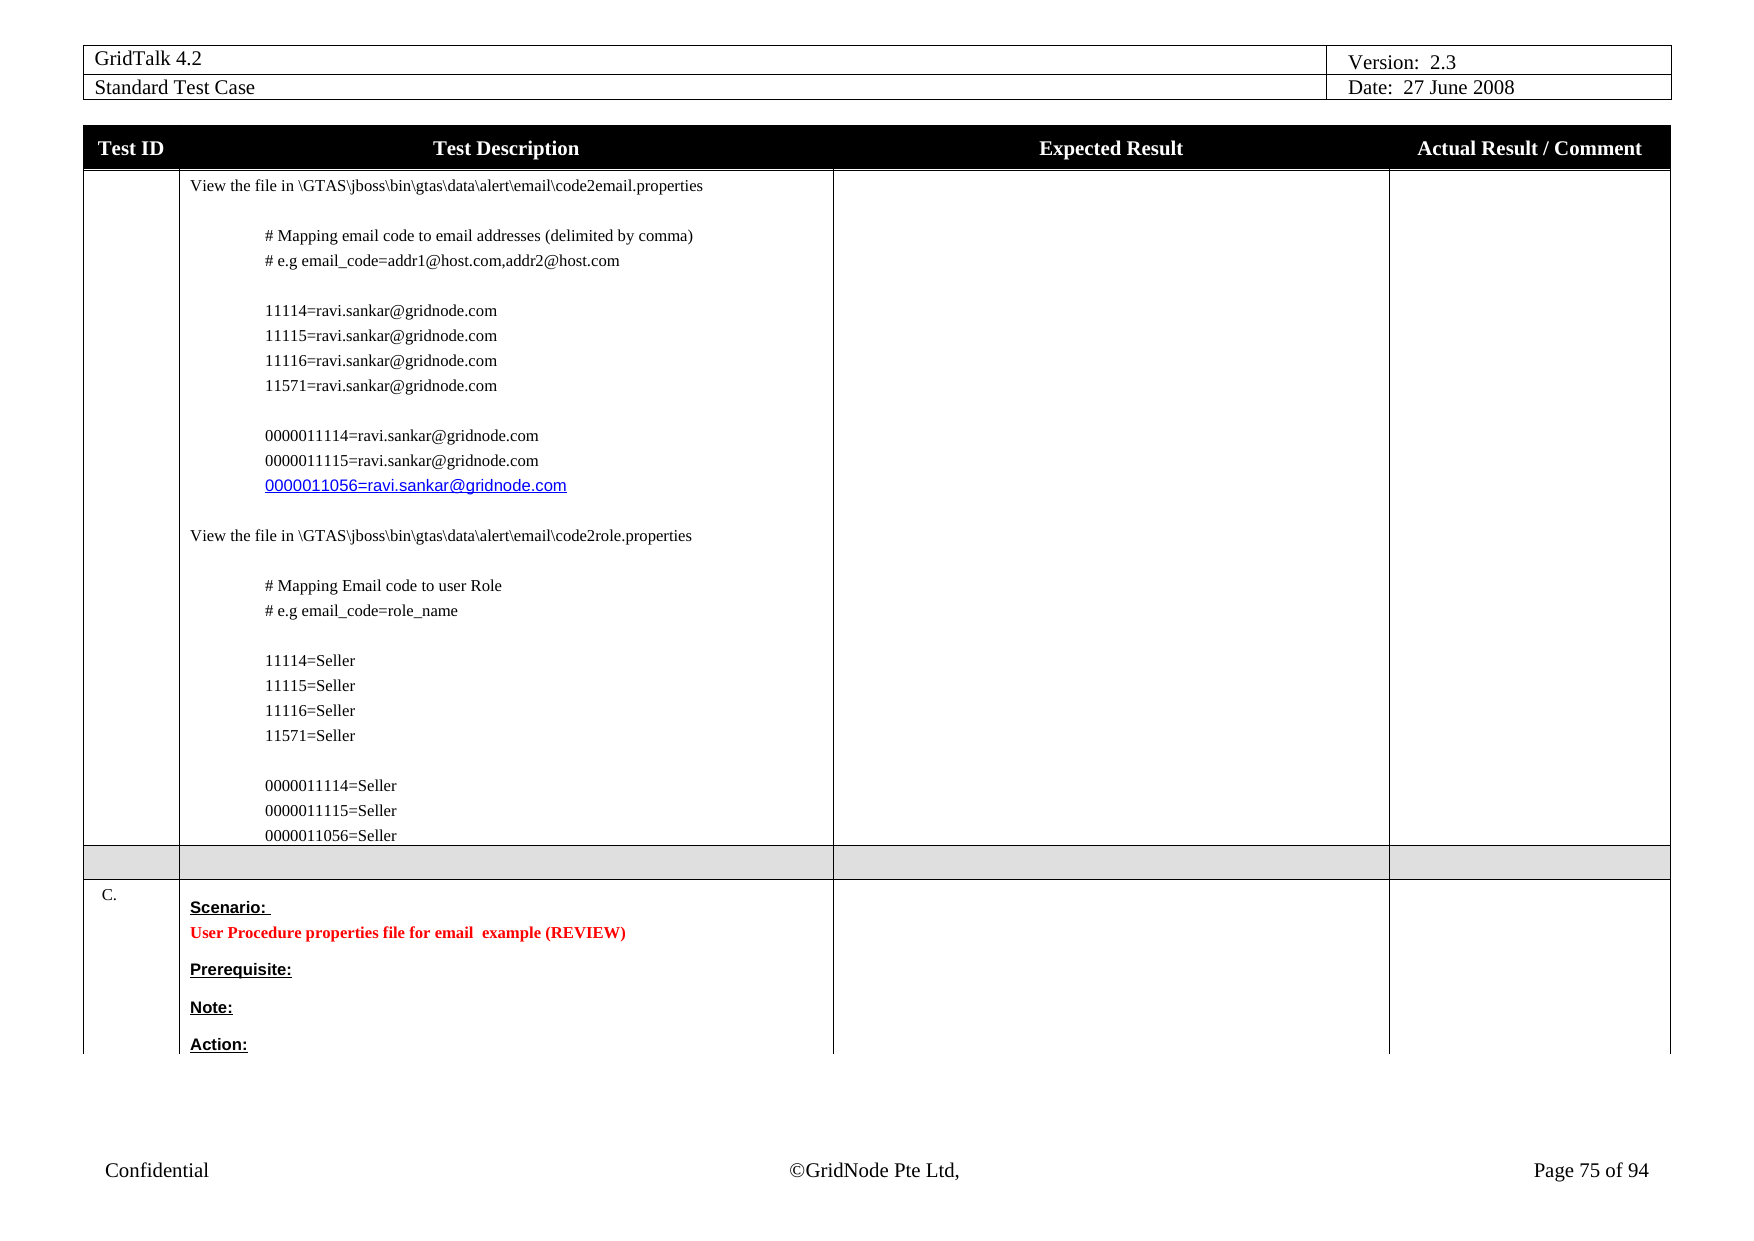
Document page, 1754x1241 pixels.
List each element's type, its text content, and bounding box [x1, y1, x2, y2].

table_cell [84, 880, 179, 1054]
table_cell [180, 846, 833, 879]
table_cell Scenario: User Procedure properties file for email example (REVIEW) Prerequisite: Note: Action: [180, 880, 833, 1054]
table_header Test Description [180, 125, 833, 169]
table_cell [1390, 846, 1670, 879]
table_cell [834, 846, 1389, 879]
table_header Actual Result / Comment [1390, 125, 1670, 169]
table_cell [834, 171, 1389, 844]
table_cell [834, 880, 1389, 1054]
table_header Expected Result [834, 125, 1389, 169]
table_cell [1390, 171, 1670, 844]
table_cell [1390, 880, 1670, 1054]
table_cell [84, 846, 179, 879]
table_header Test ID [84, 125, 179, 169]
table_cell View the file in \GTAS\jboss\bin\gtas\data\alert\email\code2email.properties # Mapping email code to email addresses (delimited by comma) # e.g email_code=addr1@host.com,addr2@host.com 11114=ravi.sankar@gridnode.com 11115=ravi.sankar@gridnode.com 11116=ravi.sankar@gridnode.com 11571=ravi.sankar@gridnode.com 0000011114=ravi.sankar@gridnode.com 0000011115=ravi.sankar@gridnode.com 0000011056=ravi.sankar@gridnode.com View the file in \GTAS\jboss\bin\gtas\data\alert\email\code2role.properties # Mapping Email code to user Role # e.g email_code=role_name 11114=Seller 11115=Seller 11116=Seller 11571=Seller 0000011114=Seller 0000011115=Seller 0000011056=Seller [180, 171, 833, 844]
table_cell [84, 171, 179, 844]
